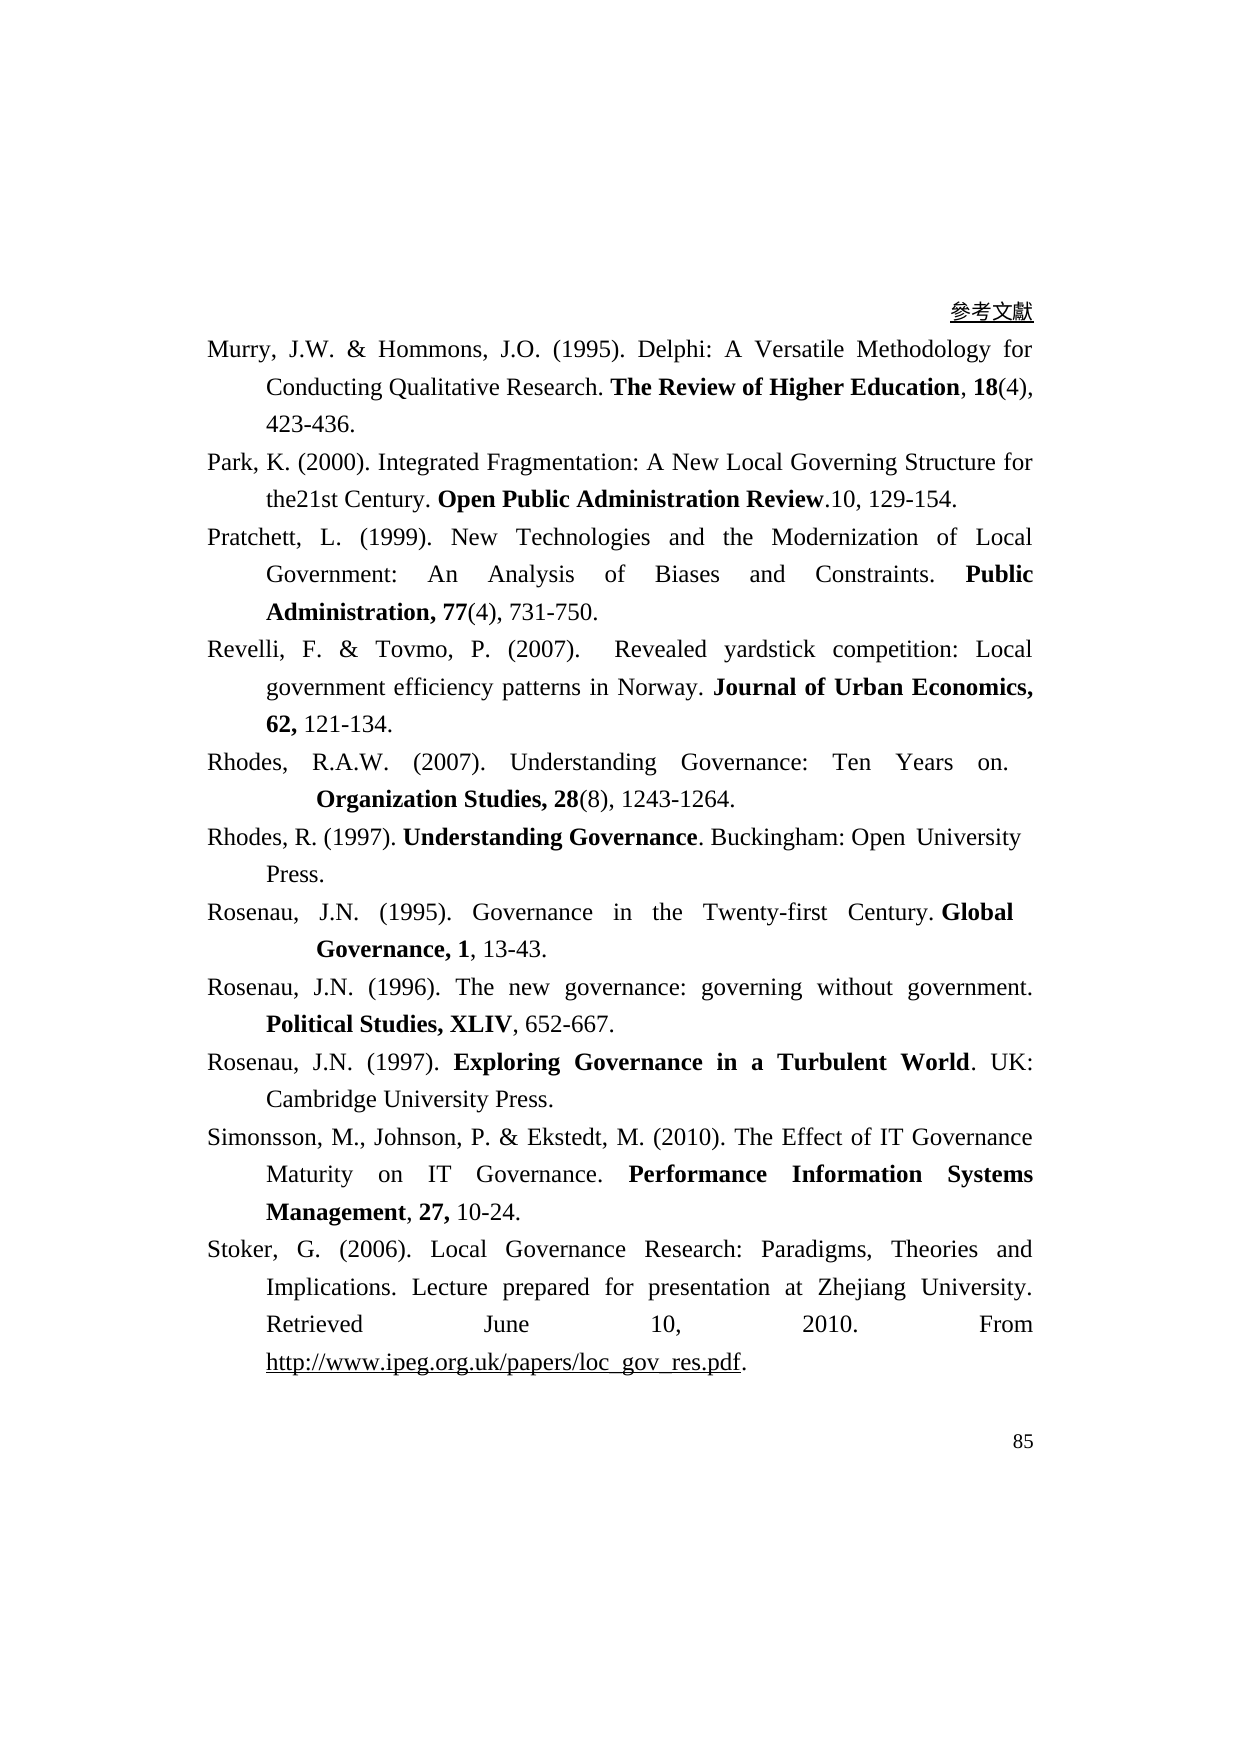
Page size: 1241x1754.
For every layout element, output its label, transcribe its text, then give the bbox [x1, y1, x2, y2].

text Rosenau, J.N. (1997). Exploring Governance in a Turbulent World. UK: Cambridge University Press. [207, 1038, 1033, 1113]
text Simonsson, M., Johnson, P. & Ekstedt, M. (2010). The Effect of IT Governance Maturity on IT Governance. Performance Information Systems Management, 27, 10-24. [207, 1113, 1033, 1226]
text Rhodes, R.A.W. (2007). Understanding Governance: Ten Years on. Organization Studies, 28(8), 1243-1264. [207, 738, 1033, 813]
text Rosenau, J.N. (1996). The new governance: governing without government. Political Studies, XLIV, 652-667. [207, 963, 1033, 1038]
text Rhodes, R. (1997). Understanding Governance. Buckingham: Open University Press. [207, 813, 1033, 888]
text Stoker, G. (2006). Local Governance Research: Paradigms, Theories and Implications. Lecture prepared for presentation at Zhejiang University. Retrieved June 10, 2010. From http://www.ipeg.org.uk/papers/loc_gov_res.pdf. [207, 1226, 1033, 1376]
text Murry, J.W. & Hommons, J.O. (1995). Delphi: A Versatile Methodology for Conducting Qualitative Research. The Review of Higher Education, 18(4), 423-436. [207, 326, 1033, 438]
text Park, K. (2000). Integrated Fragmentation: A New Local Governing Structure for the21st Century. Open Public Administration Review.10, 129-154. [207, 438, 1033, 513]
text Rosenau, J.N. (1995). Governance in the Twenty-first Century. Global Governance, 1, 13-43. [207, 888, 1033, 963]
text Pratchett, L. (1999). New Technologies and the Modernization of Local Government: An Analysis of Biases and Constraints. Public Administration, 77(4), 731-750. [207, 513, 1033, 626]
text Revelli, F. & Tovmo, P. (2007). Revealed yardstick competition: Local government efficiency patterns in Norway. Journal of Urban Economics, 62, 121-134. [207, 626, 1033, 738]
